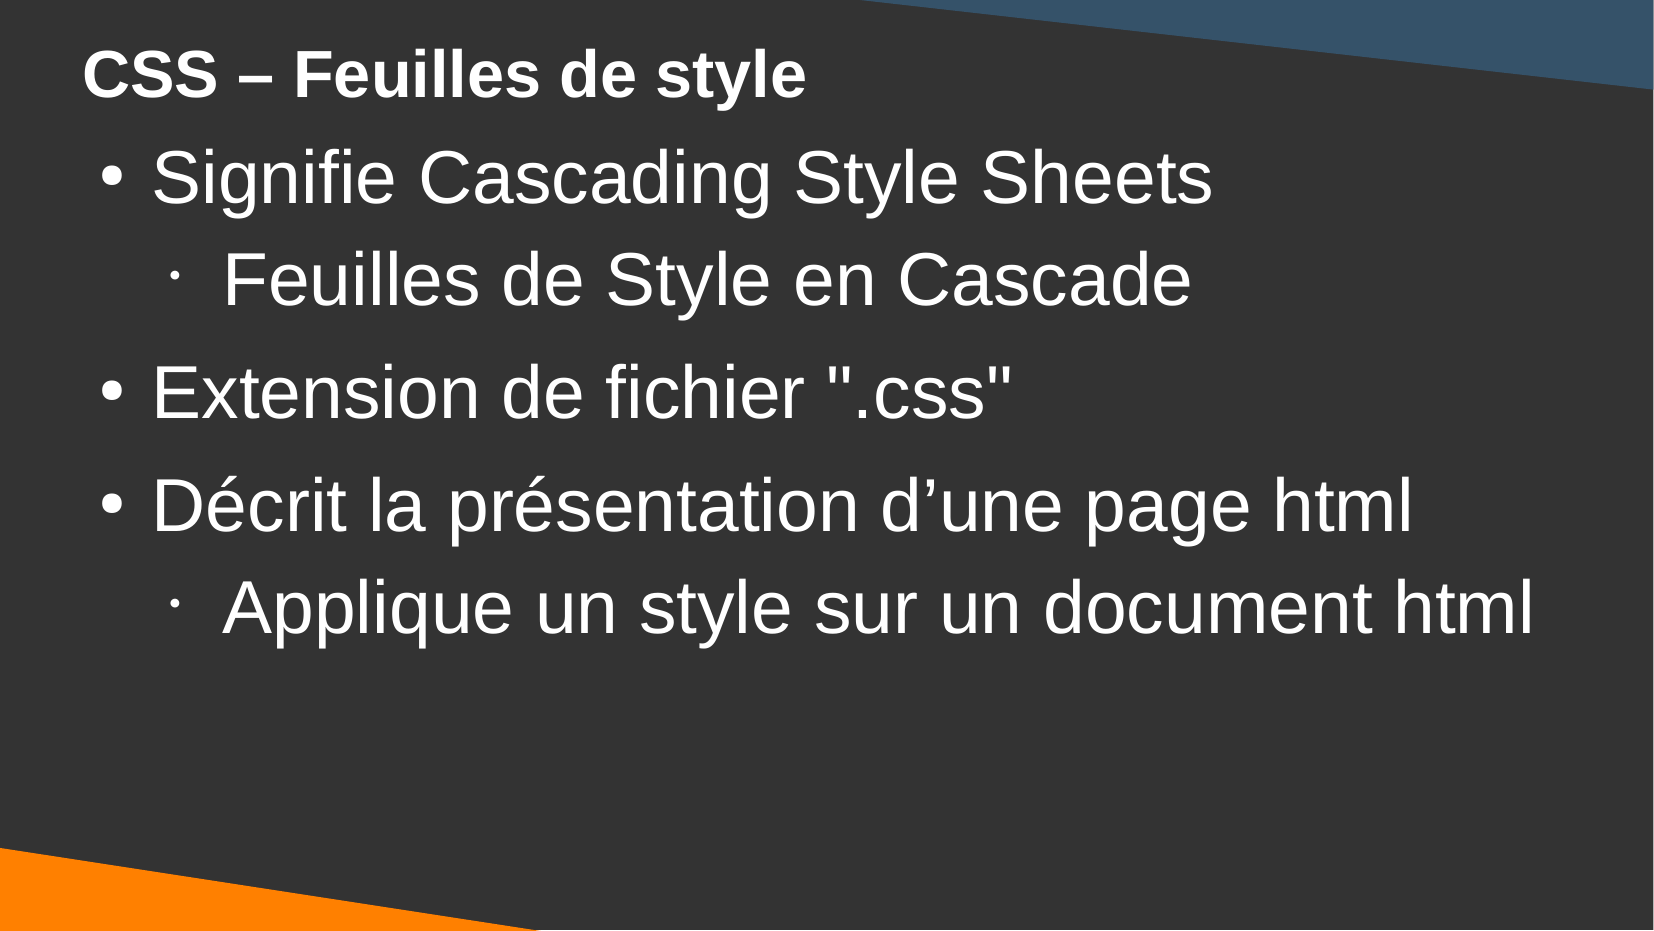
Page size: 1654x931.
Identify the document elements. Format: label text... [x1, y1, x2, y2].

text_box [859, 0, 1654, 90]
list Signifie Cascading Style Sheets Feuilles de Style en Cascade Extension de fichier ".css" Décrit la présentation d’une page html Applique un style sur un document html [80, 135, 1605, 780]
title CSS – Feuilles de style [82, 36, 1571, 114]
text_box [0, 847, 541, 931]
